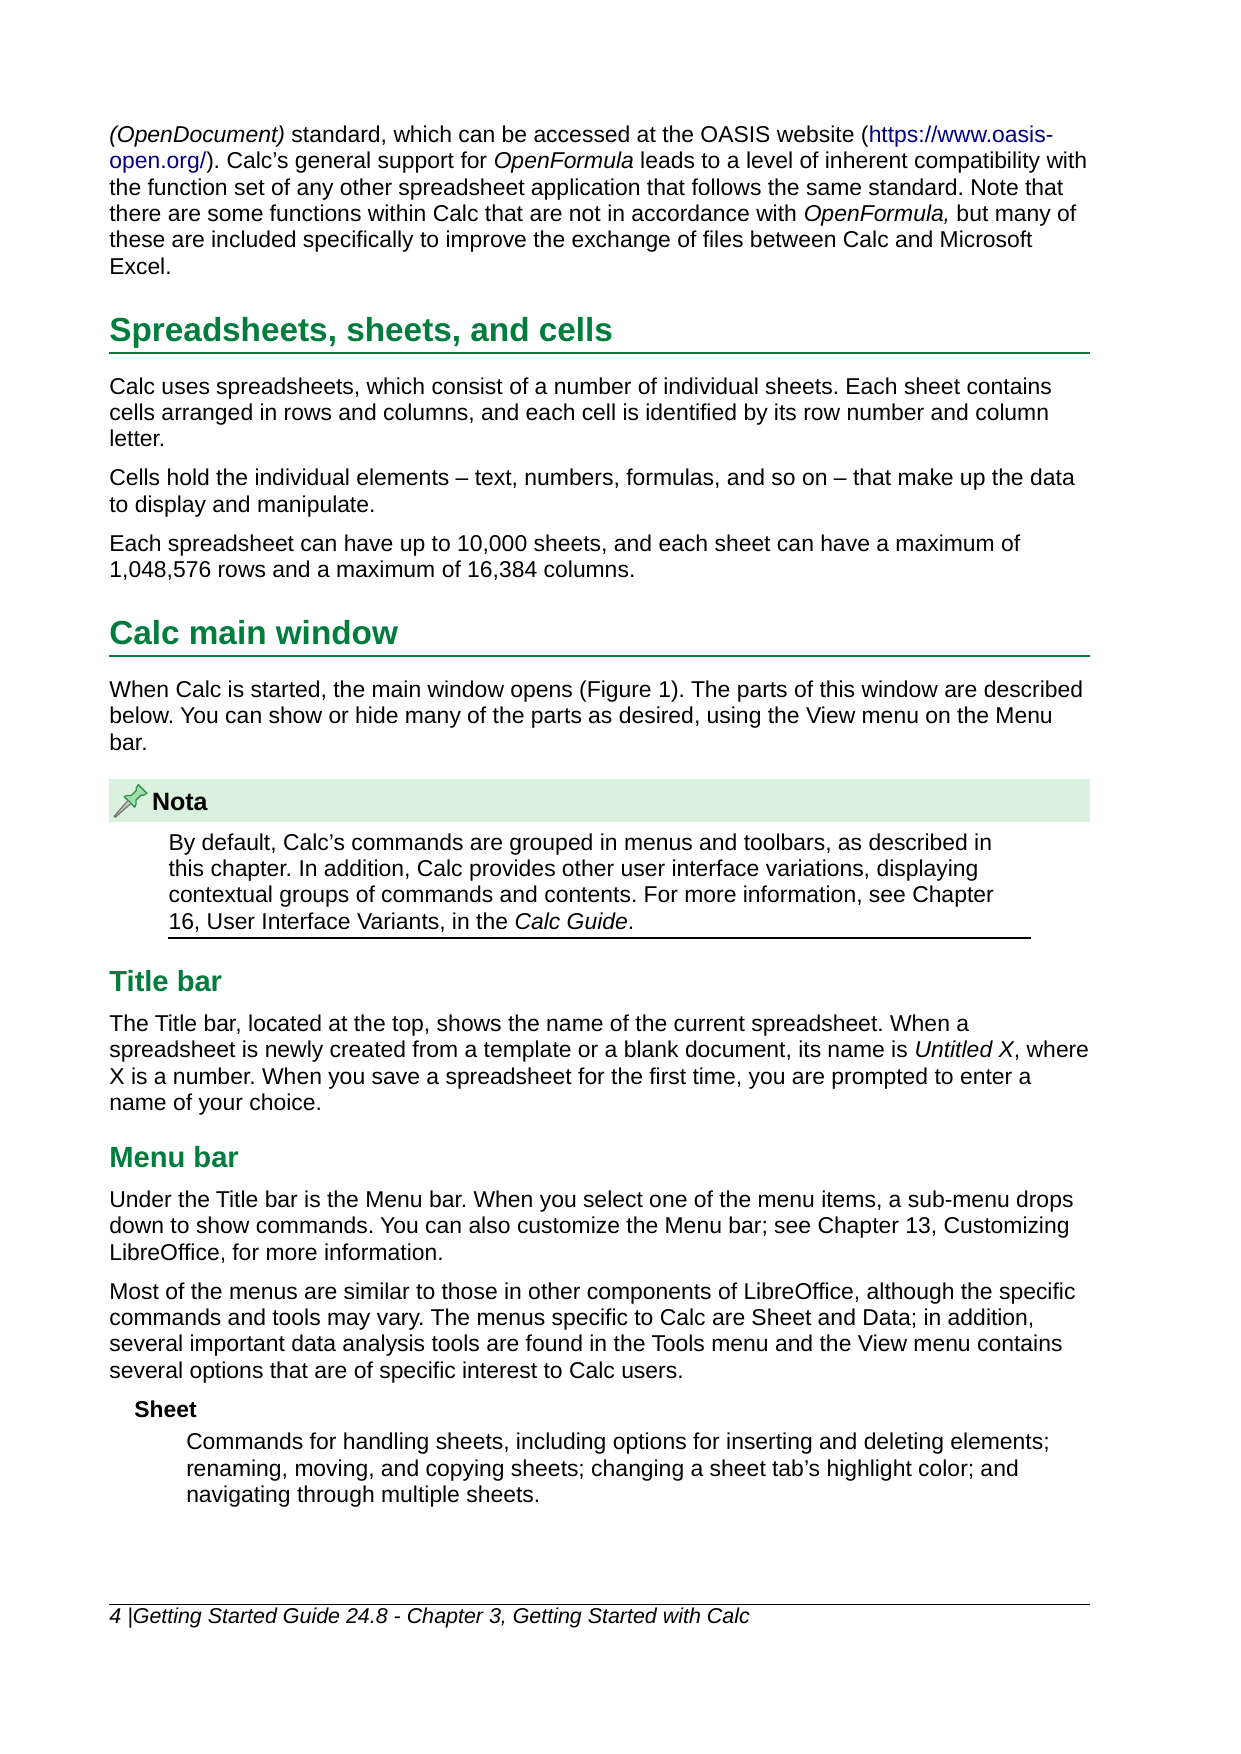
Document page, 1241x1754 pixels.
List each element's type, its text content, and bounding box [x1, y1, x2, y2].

text (OpenDocument) standard, which can be accessed at the OASIS website (https://www.oasis-open.org/). Calc’s general support for OpenFormula leads to a level of inherent compatibility with the function set of any other spreadsheet application that follows the same standard. Note that there are some functions within Calc that are not in accordance with OpenFormula, but many of these are included specifically to improve the exchange of files between Calc and Microsoft Excel. [109, 121, 1090, 279]
text When Calc is started, the main window opens (Figure 1). The parts of this window are described below. You can show or hide many of the parts as desired, using the View menu on the Menu bar. [109, 676, 1090, 755]
text The Title bar, located at the top, shows the name of the current spreadsheet. When a spreadsheet is newly created from a template or a blank document, its name is Untitled X, where X is a number. When you save a spreadsheet for the first time, you are prompted to enter a name of your choice. [109, 1010, 1090, 1115]
subtitle Title bar [109, 964, 1090, 997]
text Commands for handling sheets, including options for inserting and deleting elements; renaming, moving, and copying sheets; changing a sheet tab’s highlight color; and navigating through multiple sheets. [186, 1428, 1090, 1507]
subtitle Calc main window [109, 613, 1090, 655]
subtitle Spreadsheets, sheets, and cells [109, 310, 1090, 352]
subtitle Nota [109, 779, 1090, 822]
text Calc uses spreadsheets, which consist of a number of individual sheets. Each sheet contains cells arranged in rows and columns, and each cell is identified by its row number and column letter. [109, 373, 1090, 452]
text Sheet [134, 1396, 1090, 1422]
list Most of the menus are similar to those in other components of LibreOffice, although the specific commands and tools may vary. The menus specific to Calc are Sheet and Data; in addition, several important data analysis tools are found in the Tools menu and the View menu contains several options that are of specific interest to Calc users. [109, 1278, 1090, 1383]
subtitle Menu bar [109, 1140, 1090, 1174]
text Each spreadsheet can have up to 10,000 sheets, and each sheet can have a maximum of 1,048,576 rows and a maximum of 16,384 columns. [109, 529, 1090, 582]
text Under the Title bar is the Menu bar. When you select one of the menu items, a sub-menu drops down to show commands. You can also customize the Menu bar; see Chapter 13, Customizing LibreOffice, for more information. [109, 1186, 1090, 1265]
text By default, Calc’s commands are grouped in menus and toolbars, as described in this chapter. In addition, Calc provides other user interface variations, displaying contextual groups of commands and contents. For more information, see Chapter 16, User Interface Variants, in the Calc Guide. [168, 829, 1031, 937]
text Cells hold the individual elements – text, numbers, formulas, and so on – that make up the data to display and manipulate. [109, 464, 1090, 517]
